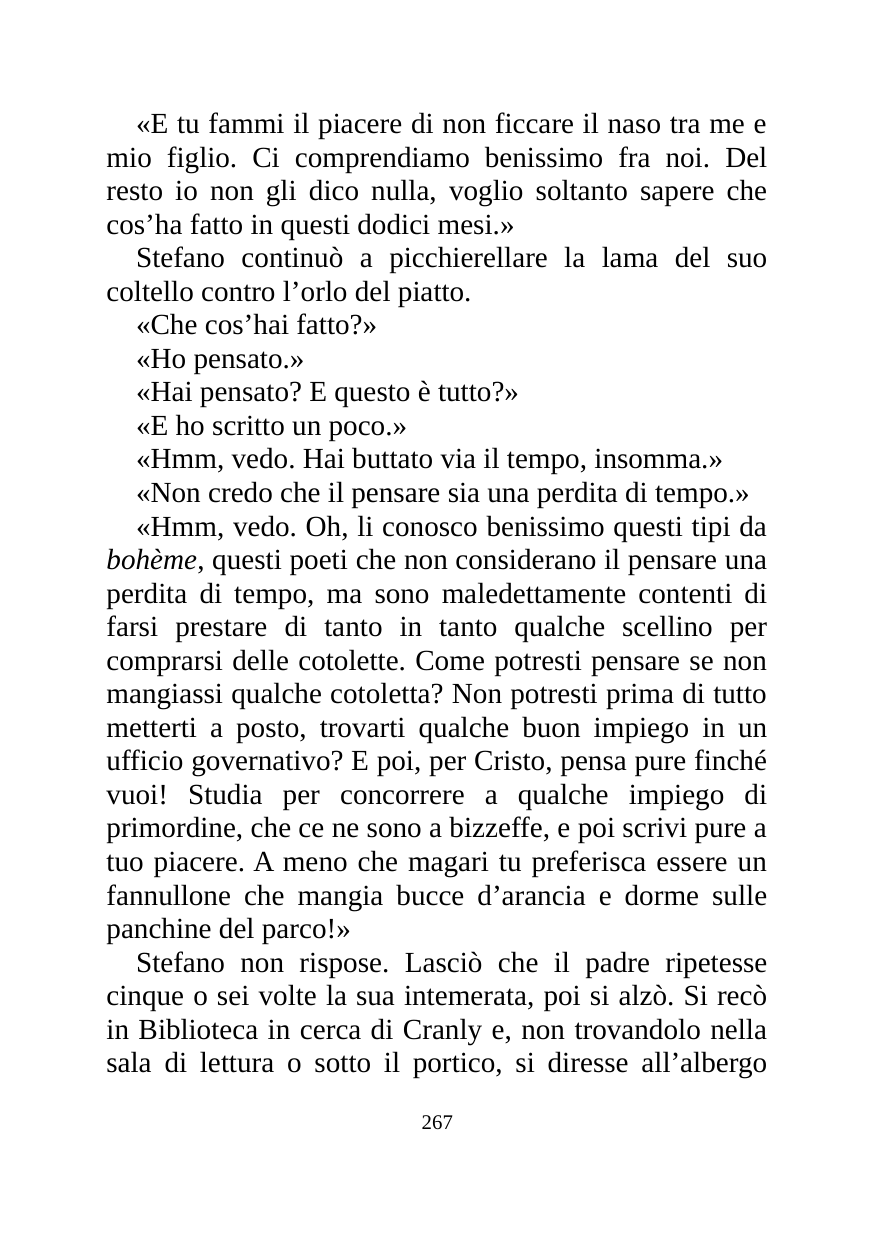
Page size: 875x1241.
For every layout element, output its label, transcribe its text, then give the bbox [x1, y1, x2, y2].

text Stefano non rispose. Lasciò che il padre ripetesse cinque o sei volte la sua intemerata, poi si alzò. Si recò in Biblioteca in cerca di Cranly e, non trovandolo nella sala di lettura o sotto il portico, si diresse all’albergo [106, 945, 768, 1079]
text «Hai pensato? E questo è tutto?» [106, 374, 768, 408]
text «Hmm, vedo. Oh, li conosco benissimo questi tipi da bohème, questi poeti che non considerano il pensare una perdita di tempo, ma sono maledettamente contenti di farsi prestare di tanto in tanto qualche scellino per comprarsi delle cotolette. Come potresti pensare se non mangiassi qualche cotoletta? Non potresti prima di tutto metterti a posto, trovarti qualche buon impiego in un ufficio governativo? E poi, per Cristo, pensa pure finché vuoi! Studia per concorrere a qualche impiego di primordine, che ce ne sono a bizzeffe, e poi scrivi pure a tuo piacere. A meno che magari tu preferisca essere un fannullone che mangia bucce d’arancia e dorme sulle panchine del parco!» [106, 509, 768, 945]
text Stefano continuò a picchierellare la lama del suo coltello contro l’orlo del piatto. [106, 240, 768, 307]
text «Ho pensato.» [106, 341, 768, 374]
text «Non credo che il pensare sia una perdita di tempo.» [106, 475, 768, 509]
text «Che cos’hai fatto?» [106, 307, 768, 341]
text «E ho scritto un poco.» [106, 408, 768, 442]
text «E tu fammi il piacere di non ficcare il naso tra me e mio figlio. Ci comprendiamo benissimo fra noi. Del resto io non gli dico nulla, voglio soltanto sapere che cos’ha fatto in questi dodici mesi.» [106, 106, 768, 240]
text «Hmm, vedo. Hai buttato via il tempo, insomma.» [106, 442, 768, 475]
